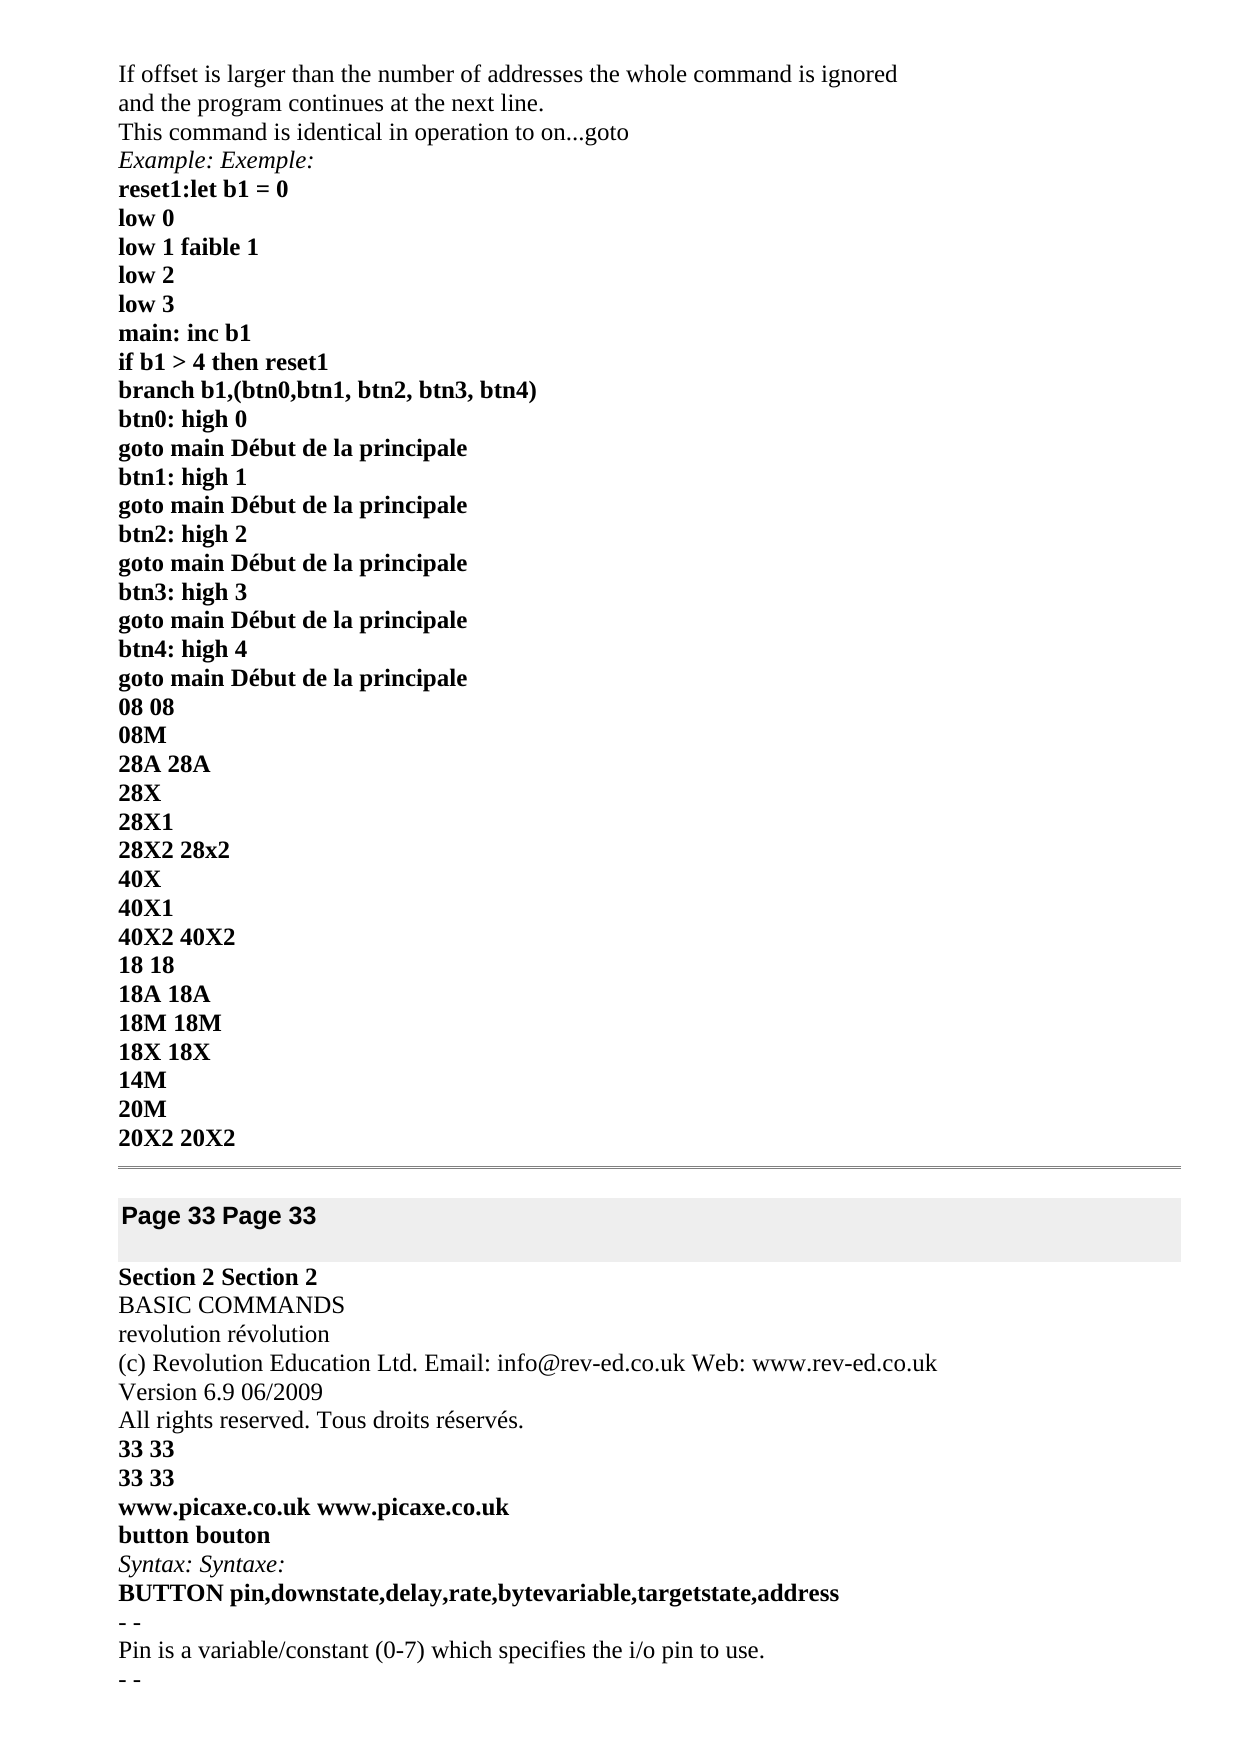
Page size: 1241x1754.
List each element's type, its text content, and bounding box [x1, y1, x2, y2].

text 18M 18M [118, 1008, 1181, 1037]
text - - [118, 1664, 1181, 1693]
text 40X1 [118, 893, 1181, 922]
text low 3 [118, 289, 1181, 318]
text 20X2 20X2 [118, 1123, 1181, 1152]
text reset1:let b1 = 0 [118, 174, 1181, 203]
text branch b1,(btn0,btn1, btn2, btn3, btn4) [118, 375, 1181, 404]
text 08 08 [118, 692, 1181, 720]
text if b1 > 4 then reset1 [118, 347, 1181, 375]
text (c) Revolution Education Ltd. Email: info@rev-ed.co.uk Web: www.rev-ed.co.uk [118, 1348, 1181, 1377]
text www.picaxe.co.uk www.picaxe.co.uk [118, 1492, 1181, 1521]
text 18X 18X [118, 1037, 1181, 1065]
text - - [118, 1607, 1181, 1636]
text goto main Début de la principale [118, 605, 1181, 634]
text goto main Début de la principale [118, 433, 1181, 462]
text Version 6.9 06/2009 [118, 1377, 1181, 1406]
text Section 2 Section 2 [118, 1262, 1181, 1291]
text and the program continues at the next line. [118, 88, 1181, 117]
text 08M [118, 720, 1181, 749]
text 28X [118, 778, 1181, 807]
text 28A 28A [118, 749, 1181, 778]
text 18A 18A [118, 979, 1181, 1008]
text All rights reserved. Tous droits réservés. [118, 1406, 1181, 1434]
text 18 18 [118, 950, 1181, 979]
text 33 33 [118, 1463, 1181, 1492]
text BUTTON pin,downstate,delay,rate,bytevariable,targetstate,address [118, 1578, 1181, 1607]
text button bouton [118, 1521, 1181, 1549]
text low 1 faible 1 [118, 232, 1181, 260]
text 20M [118, 1094, 1181, 1123]
text low 0 [118, 203, 1181, 232]
text btn4: high 4 [118, 634, 1181, 663]
text revolution révolution [118, 1319, 1181, 1348]
text 40X [118, 864, 1181, 893]
text btn1: high 1 [118, 462, 1181, 490]
text Pin is a variable/constant (0-7) which specifies the i/o pin to use. [118, 1636, 1181, 1664]
text BASIC COMMANDS [118, 1291, 1181, 1319]
text btn2: high 2 [118, 519, 1181, 548]
table_header Page 33 Page 33 [118, 1198, 1181, 1262]
text 14M [118, 1065, 1181, 1094]
text 28X1 [118, 807, 1181, 835]
text 40X2 40X2 [118, 922, 1181, 950]
text goto main Début de la principale [118, 663, 1181, 692]
text goto main Début de la principale [118, 548, 1181, 577]
text low 2 [118, 260, 1181, 289]
text Example: Exemple: [118, 145, 1181, 174]
text This command is identical in operation to on...goto [118, 117, 1181, 145]
text goto main Début de la principale [118, 490, 1181, 519]
text Syntax: Syntaxe: [118, 1549, 1181, 1578]
text If offset is larger than the number of addresses the whole command is ignored [118, 59, 1181, 88]
text main: inc b1 [118, 318, 1181, 347]
text 33 33 [118, 1434, 1181, 1463]
text btn3: high 3 [118, 577, 1181, 605]
text btn0: high 0 [118, 404, 1181, 433]
text 28X2 28x2 [118, 835, 1181, 864]
